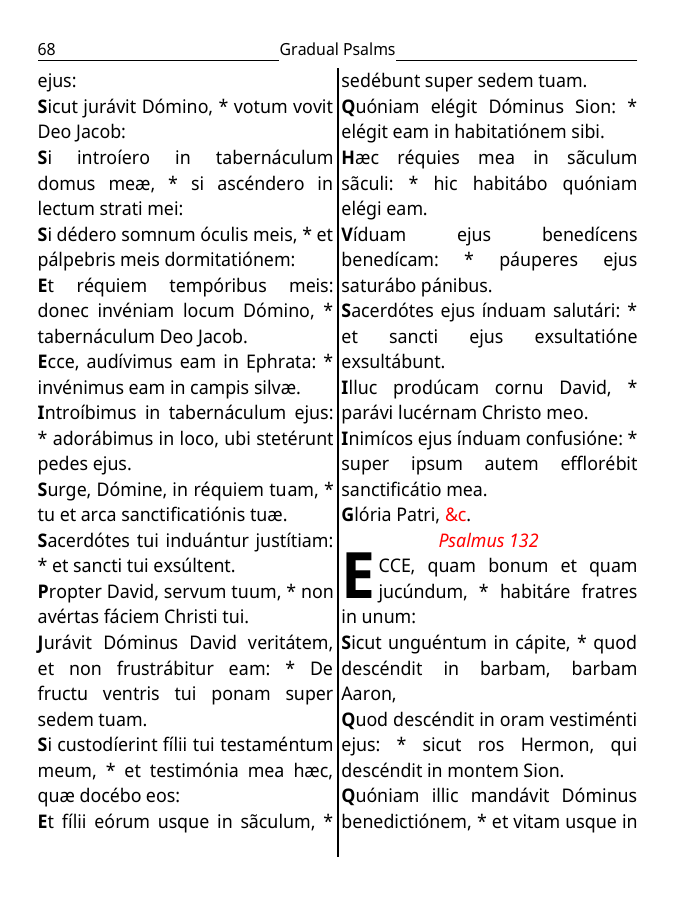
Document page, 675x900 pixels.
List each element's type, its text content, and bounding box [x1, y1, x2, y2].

text Si introíero in tabernáculum domus meæ, * si ascéndero in lectum strati mei: [37, 144, 334, 221]
text Si dédero somnum óculis meis, * et pálpebris meis dormitatiónem: [37, 221, 334, 272]
text sedébunt super sedem tu­am. [341, 68, 637, 93]
text Quóniam illic mandávit Dóminus benedictiónem, * et vitam usque in [341, 782, 637, 833]
text Introíbimus in tabernáculum ejus: * adorábimus in loco, ubi stetérunt pedes ejus. [37, 399, 334, 476]
text Quod descéndit in oram vestiménti ejus: * sicut ros Hermon, qui descéndit in montem Sion. [341, 706, 637, 782]
text Jurávit Dóminus David veritátem, et non frustrábitur eam: * De fructu ventris tui ponam super sedem tu­am. [37, 629, 334, 731]
text Illuc prodúcam cornu David, * parávi lucérnam Christo meo. [341, 374, 637, 425]
text Inimícos ejus índuam confusióne: * super ipsum autem efflorébit sanctificátio mea. [341, 425, 637, 502]
text Surge, Dómine, in réquiem tu­am, * tu et arca sanctificatiónis tuæ. [37, 476, 334, 527]
text Víduam ejus benedícens benedícam: * páuperes ejus saturábo pánibus. [341, 221, 637, 297]
text Propter David, servum tu­um, * non avértas fáciem Christi tui. [37, 578, 334, 629]
text ejus: Sicut jurávit Dómino, * votum vovit Deo Jacob: [37, 68, 334, 144]
text Quóniam elégit Dóminus Sion: * elégit eam in habitatiónem sibi. [341, 93, 637, 144]
text Glória Patri, &c. [341, 502, 637, 527]
text Sacerdótes tui induántur justítiam: * et sancti tui exsúltent. [37, 527, 334, 578]
text Ecce, audívimus eam in Ephrata: * invénimus eam in campis silvæ. [37, 348, 334, 399]
text ECCE, quam bonum et quam jucúndum, * habitáre fratres in unum: Sicut unguéntum in cápite, * quod descéndit in barbam, barbam Aaron, [341, 553, 637, 706]
text Sacerdótes ejus índuam salutári: * et sancti ejus exsultatióne exsultábunt. [341, 297, 637, 374]
text Hæc réquies mea in sãculum sãculi: * hic habitábo quóniam elégi eam. [341, 144, 637, 221]
text Si custodíerint fílii tui testaméntum me­um, * et testimónia mea hæc, quæ docébo eos: [37, 731, 334, 808]
text Psalmus 132 [341, 527, 637, 553]
text Et fílii eórum usque in sãculum, * [37, 808, 334, 833]
text Et réquiem tempóribus meis: donec invéniam locum Dómino, * tabernáculum Deo Jacob. [37, 272, 334, 348]
